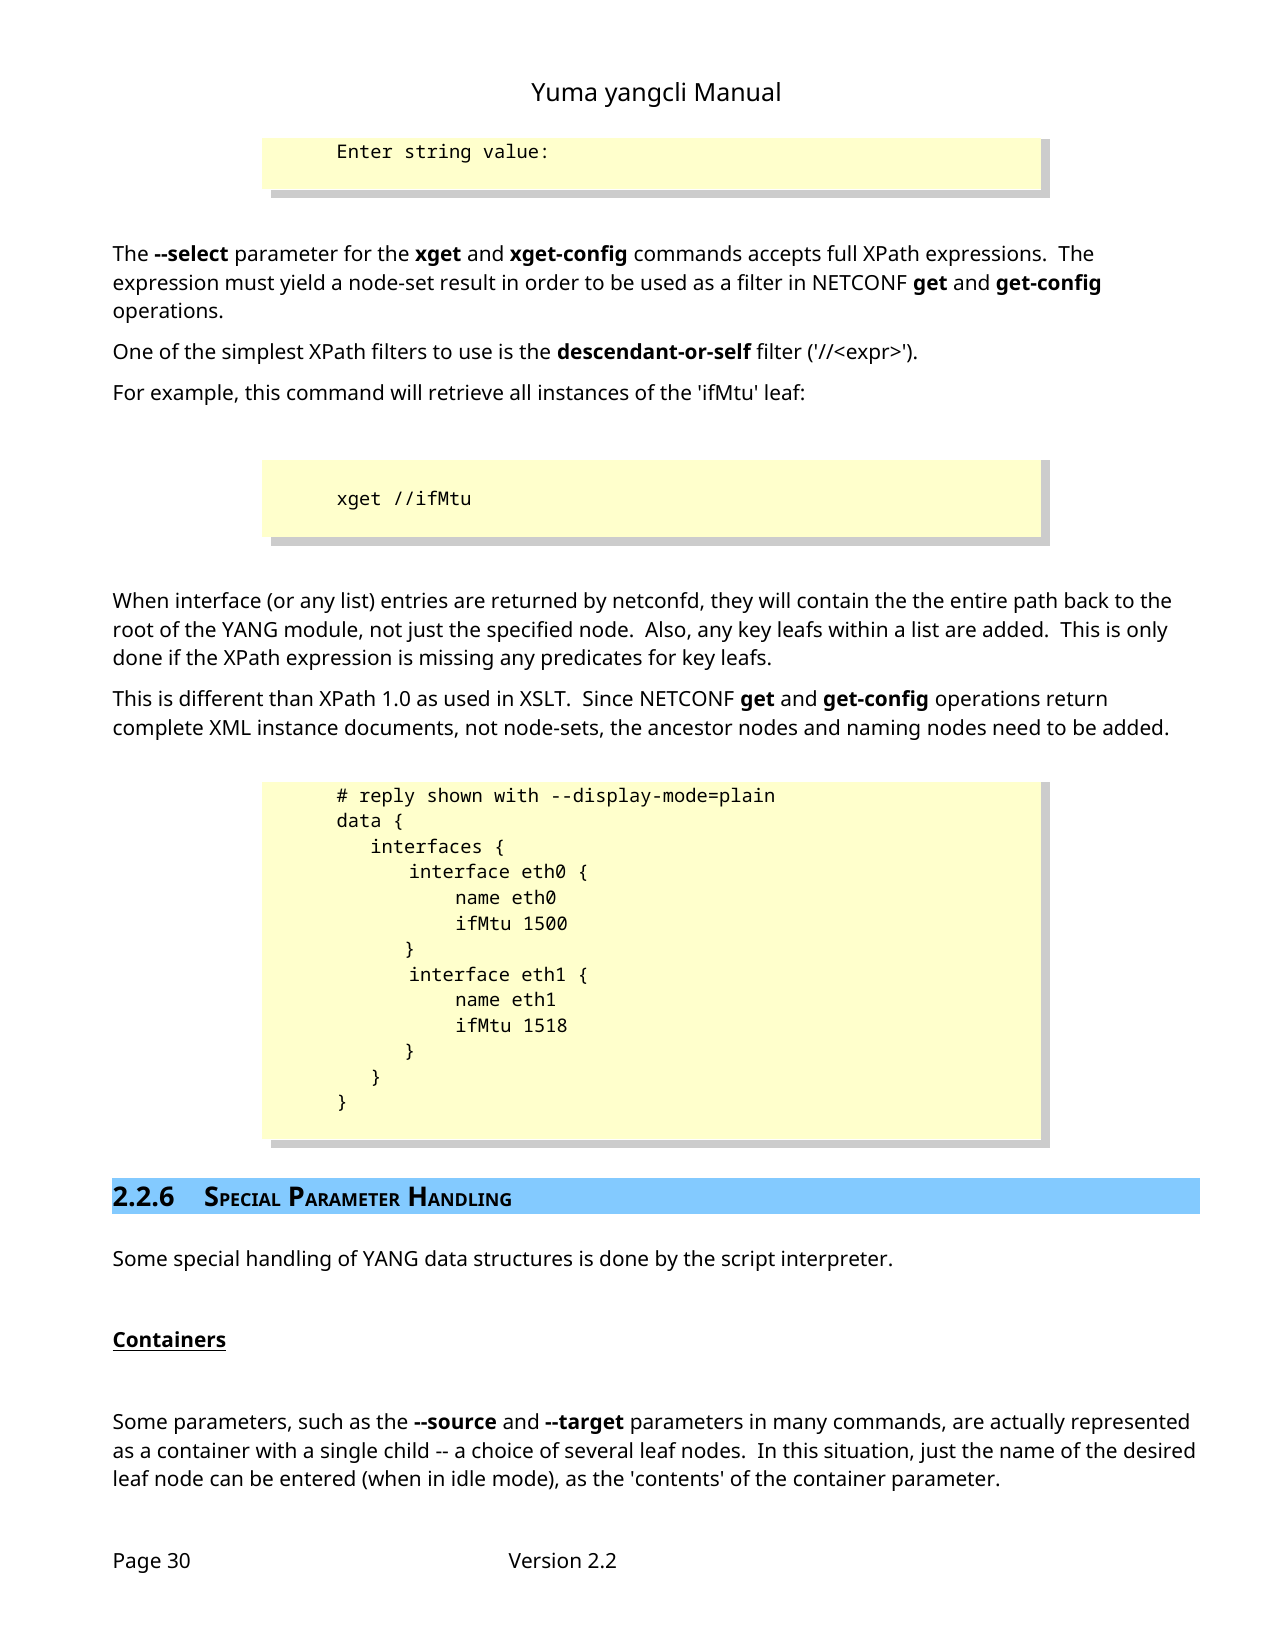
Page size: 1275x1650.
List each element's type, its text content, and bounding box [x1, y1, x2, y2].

text The --select parameter for the xget and xget-config commands accepts full XPath expressions. The expression must yield a node-set result in order to be used as a filter in NETCONF get and get-config operations. [112, 239, 1200, 325]
text interfaces { [262, 833, 1041, 859]
text One of the simplest XPath filters to use is the descendant-or-self filter ('//<expr>'). [112, 337, 1200, 366]
text } [262, 1088, 1041, 1114]
text ifMtu 1518 [262, 1012, 1041, 1037]
text } [262, 1037, 1041, 1063]
text interface eth1 { [262, 961, 1041, 986]
text interface eth0 { [262, 859, 1041, 884]
text ifMtu 1500 [262, 910, 1041, 935]
text name eth1 [262, 986, 1041, 1012]
text Some parameters, such as the --source and --target parameters in many commands, are actually represented as a container with a single child -- a choice of several leaf nodes. In this situation, just the name of the desired leaf node can be entered (when in idle mode), as the 'contents' of the container parameter. [112, 1407, 1200, 1493]
text # reply shown with --display-mode=plain [262, 782, 1041, 808]
text data { [262, 808, 1041, 833]
text This is different than XPath 1.0 as used in XSLT. Since NETCONF get and get-config operations return complete XML instance documents, not node-sets, the ancestor nodes and naming nodes need to be added. [112, 684, 1200, 770]
text For example, this command will retrieve all instances of the 'ifMtu' leaf: [112, 378, 1200, 407]
text When interface (or any list) entries are returned by netconfd, they will contain the the entire path back to the root of the YANG module, not just the specified node. Also, any key leafs within a list are added. This is only done if the XPath expression is missing any predicates for key leafs. [112, 587, 1200, 672]
subtitle Special Parameter Handling [112, 1178, 1200, 1214]
text Containers [112, 1326, 1200, 1354]
text name eth0 [262, 884, 1041, 910]
text Some special handling of YANG data structures is done by the script interpreter. [112, 1244, 1200, 1272]
text } [262, 1063, 1041, 1088]
text } [262, 935, 1041, 961]
text Enter string value: [262, 138, 1041, 164]
text xget //ifMtu [262, 486, 1041, 511]
